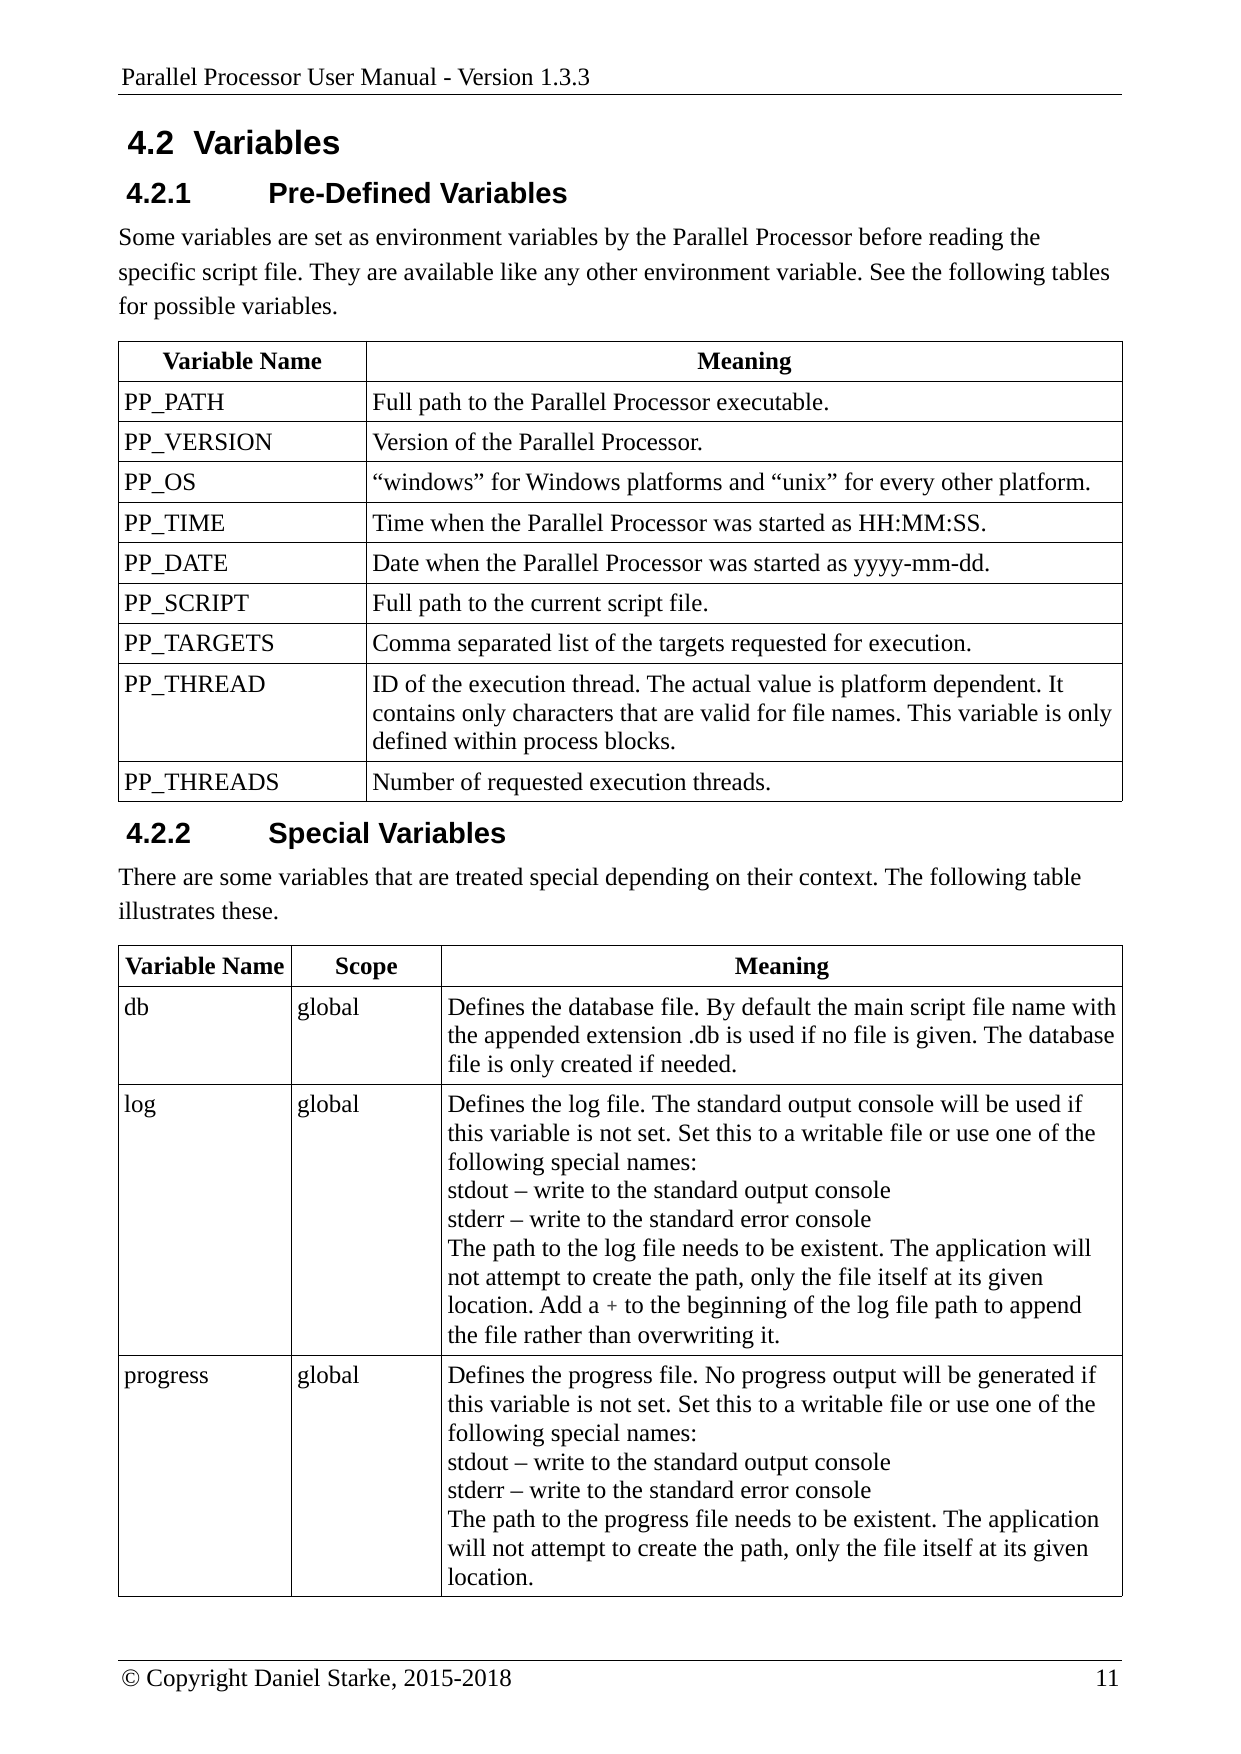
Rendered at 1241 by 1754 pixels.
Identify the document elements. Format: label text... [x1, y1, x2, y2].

table_cell db [119, 987, 291, 1083]
table_cell global [292, 1356, 441, 1596]
subtitle Pre-Defined Variables [118, 176, 1122, 210]
table_cell PP_VERSION [119, 422, 366, 461]
table_cell global [292, 1085, 441, 1354]
table_cell progress [119, 1356, 291, 1596]
table_cell PP_TIME [119, 503, 366, 542]
table_header Scope [292, 946, 441, 986]
table_cell log [119, 1085, 291, 1354]
table_header Meaning [367, 342, 1122, 381]
table_cell Time when the Parallel Processor was started as HH:MM:SS. [367, 503, 1122, 542]
table_cell Defines the log file. The standard output console will be used if this variable is not set. Set this to a writable file or use one of the following special names: stdout – write to the standard output console stderr – write to the standard error console The path to the log file needs to be existent. The application will not attempt to create the path, only the file itself at its given location. Add a + to the beginning of the log file path to append the file rather than overwriting it. [442, 1085, 1122, 1354]
table_header Variable Name [119, 342, 366, 381]
table_cell Number of requested execution threads. [367, 762, 1122, 801]
table_cell ID of the execution thread. The actual value is platform dependent. It contains only characters that are valid for file names. This variable is only defined within process blocks. [367, 664, 1122, 761]
table_cell PP_OS [119, 462, 366, 502]
table_cell “windows” for Windows platforms and “unix” for every other platform. [367, 462, 1122, 502]
table_cell PP_DATE [119, 543, 366, 582]
table_cell PP_THREADS [119, 762, 366, 801]
table_cell Version of the Parallel Processor. [367, 422, 1122, 461]
table_cell PP_SCRIPT [119, 584, 366, 623]
table_header Meaning [442, 946, 1122, 986]
text Some variables are set as environment variables by the Parallel Processor before reading the specific script file. They are available like any other environment variable. See the following tables for possible variables. [118, 222, 1122, 320]
subtitle Special Variables [118, 816, 1122, 849]
table_cell Full path to the Parallel Processor executable. [367, 382, 1122, 421]
table_cell PP_PATH [119, 382, 366, 421]
subtitle Variables [118, 123, 1122, 162]
table_cell Comma separated list of the targets requested for execution. [367, 624, 1122, 663]
table_cell global [292, 987, 441, 1083]
table_cell PP_TARGETS [119, 624, 366, 663]
text There are some variables that are treated special depending on their context. The following table illustrates these. [118, 862, 1122, 925]
table_header Variable Name [119, 946, 291, 986]
table_cell Full path to the current script file. [367, 584, 1122, 623]
table_cell Defines the progress file. No progress output will be generated if this variable is not set. Set this to a writable file or use one of the following special names: stdout – write to the standard output console stderr – write to the standard error console The path to the progress file needs to be existent. The application will not attempt to create the path, only the file itself at its given location. [442, 1356, 1122, 1596]
table_cell PP_THREAD [119, 664, 366, 761]
table_cell Defines the database file. By default the main script file name with the appended extension .db is used if no file is given. The database file is only created if needed. [442, 987, 1122, 1083]
table_cell Date when the Parallel Processor was started as yyyy-mm-dd. [367, 543, 1122, 582]
